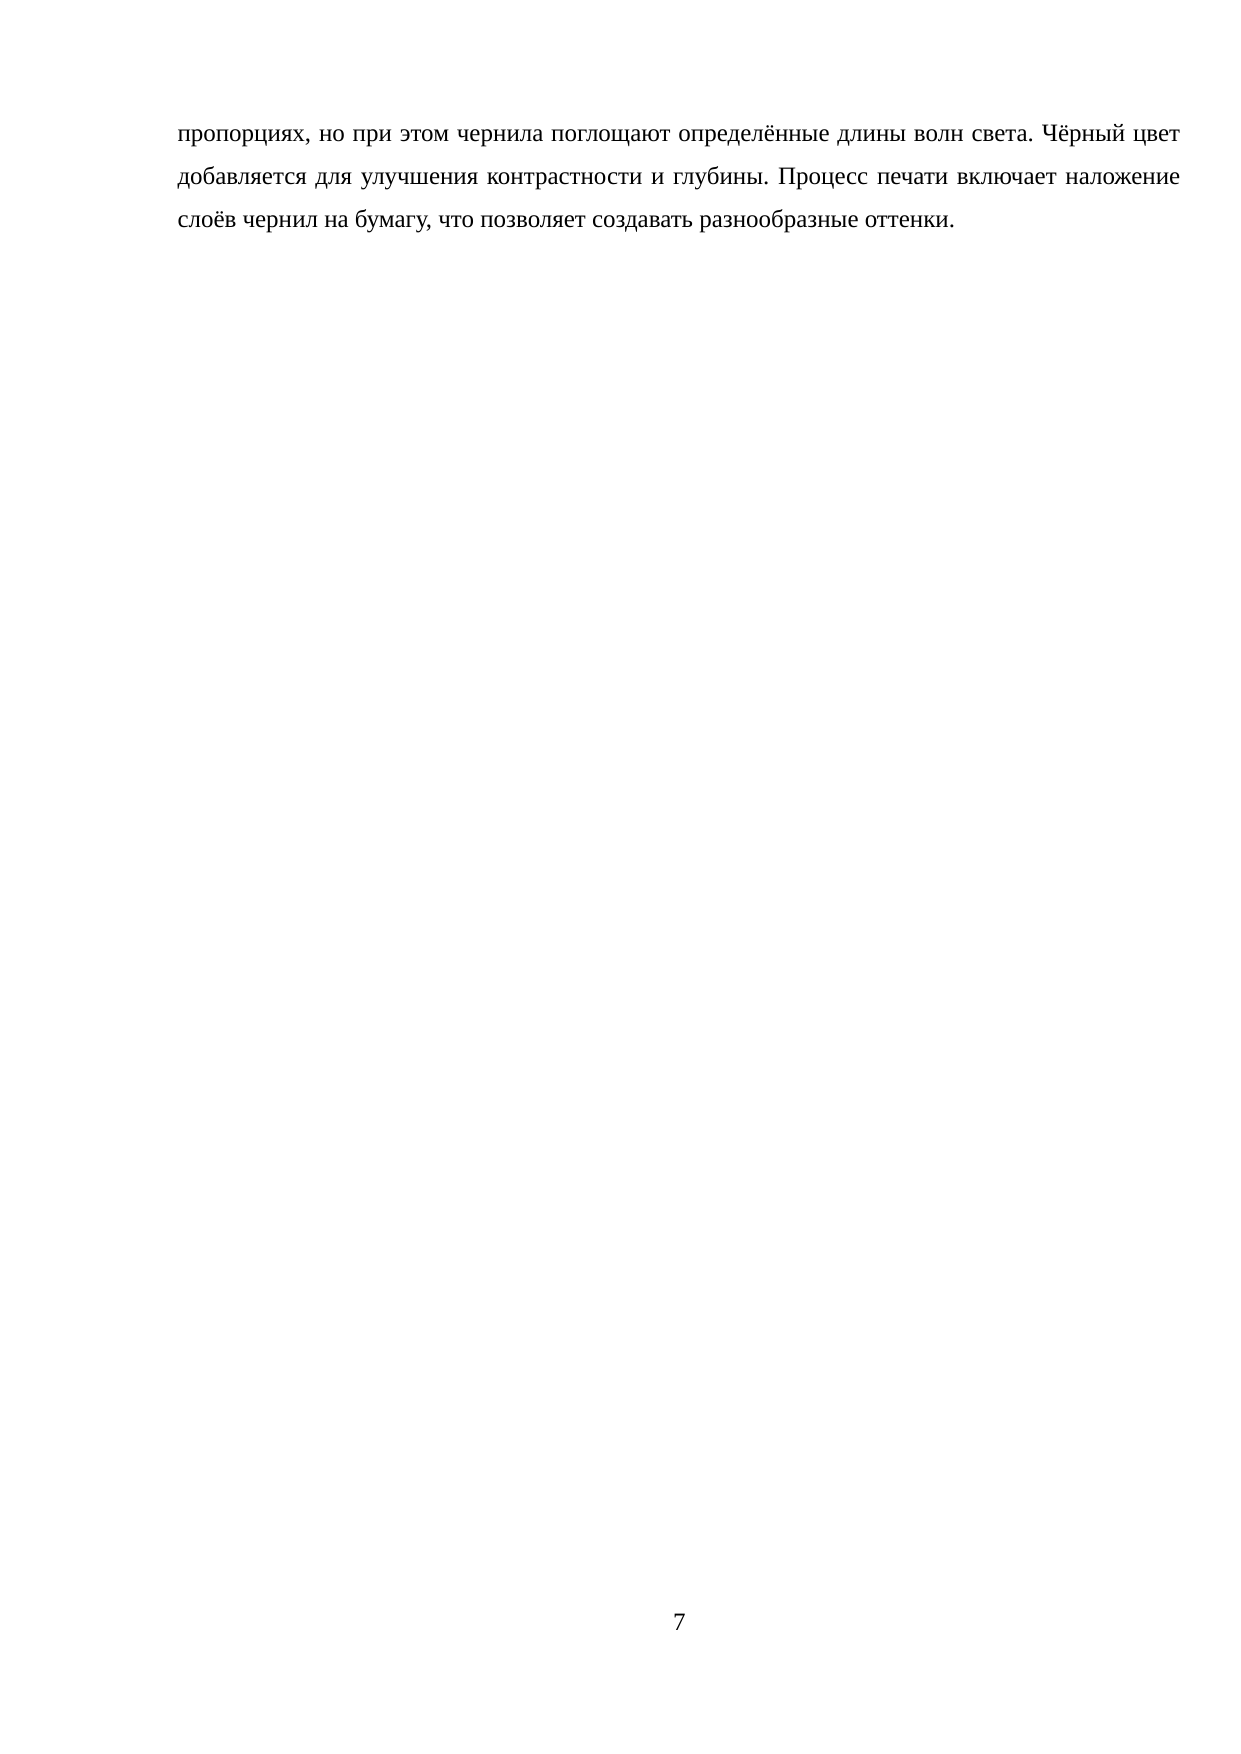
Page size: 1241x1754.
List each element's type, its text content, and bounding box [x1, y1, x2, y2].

text пропорциях, но при этом чернила поглощают определённые длины волн света. Чёрный цвет добавляется для улучшения контрастности и глубины. Процесс печати включает наложение слоёв чернил на бумагу, что позволяет создавать разнообразные оттенки. [177, 118, 1181, 233]
